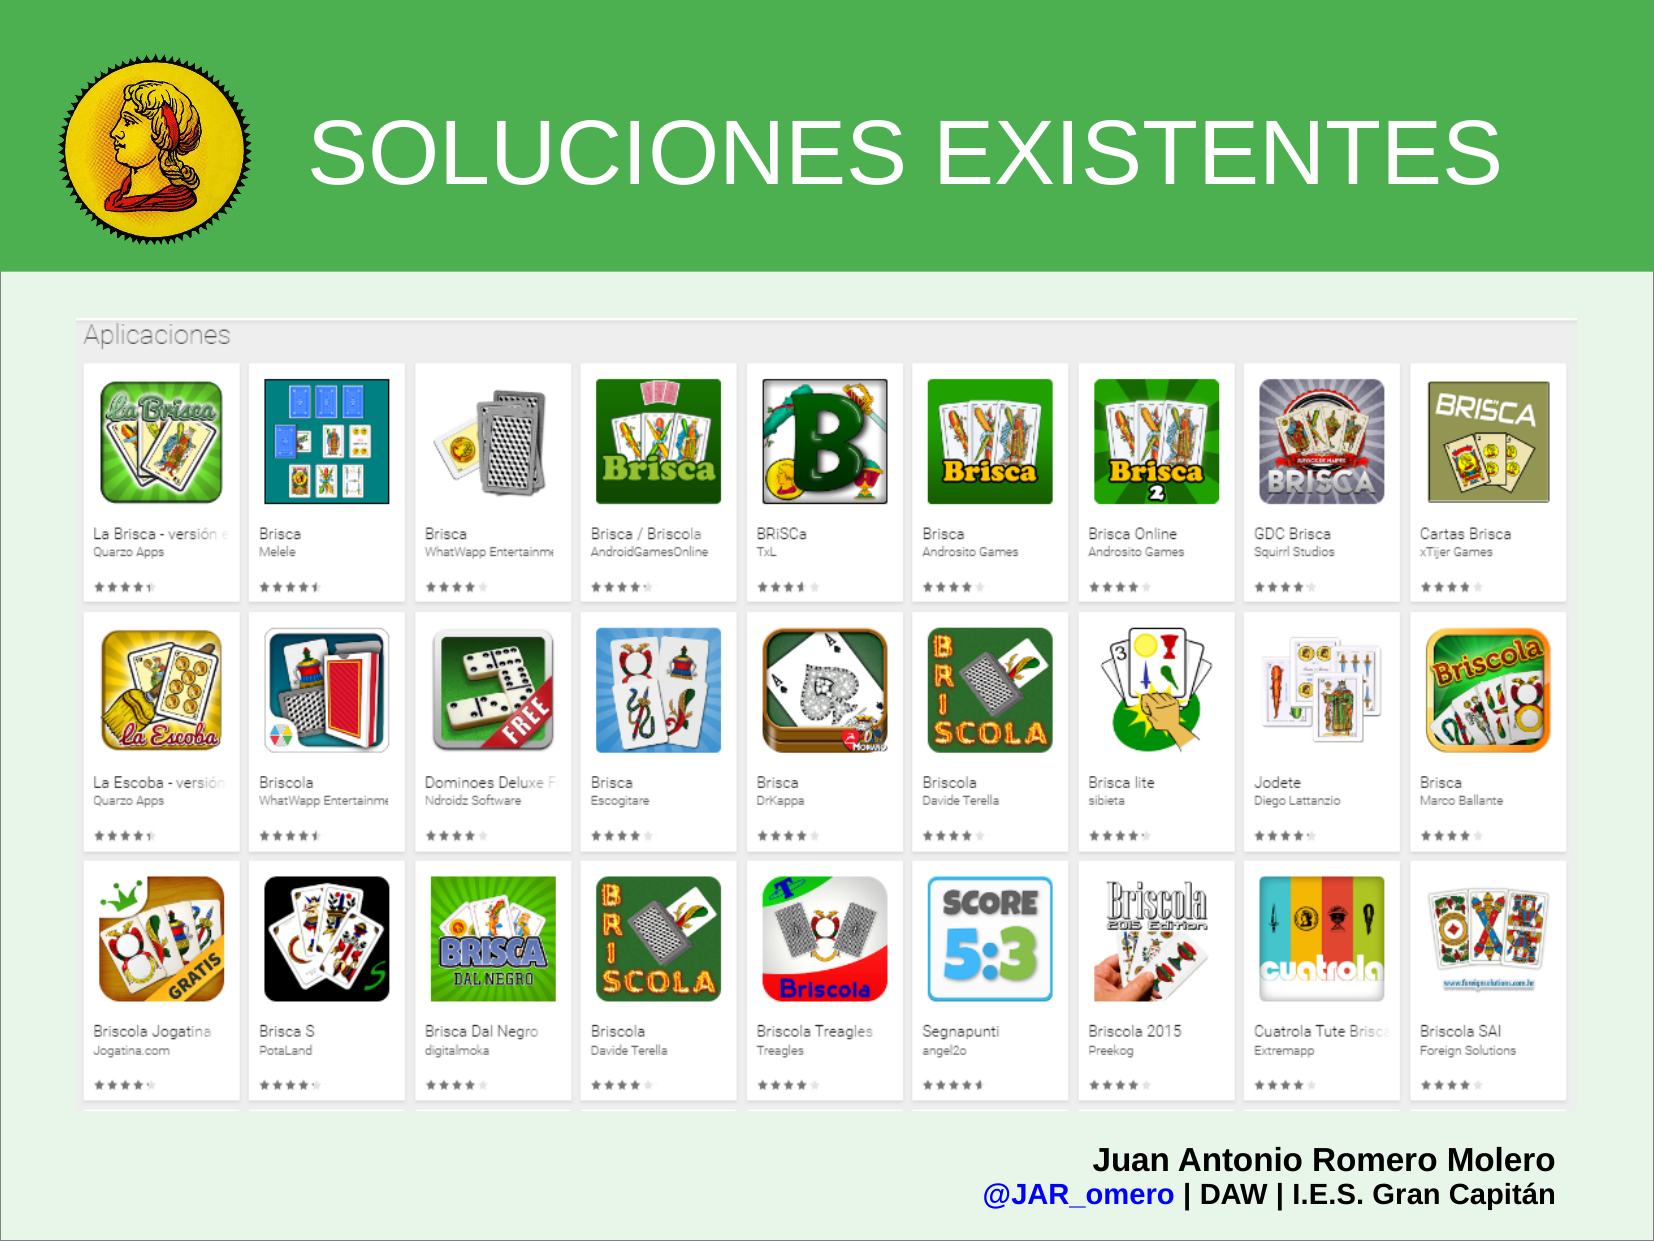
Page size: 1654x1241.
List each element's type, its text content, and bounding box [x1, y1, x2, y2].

text_box Juan Antonio Romero Molero @JAR_omero | DAW | I.E.S. Gran Capitán [212, 1133, 1571, 1241]
title SOLUCIONES EXISTENTES [307, 49, 1571, 257]
picture [57, 53, 252, 245]
picture [76, 318, 1577, 1111]
